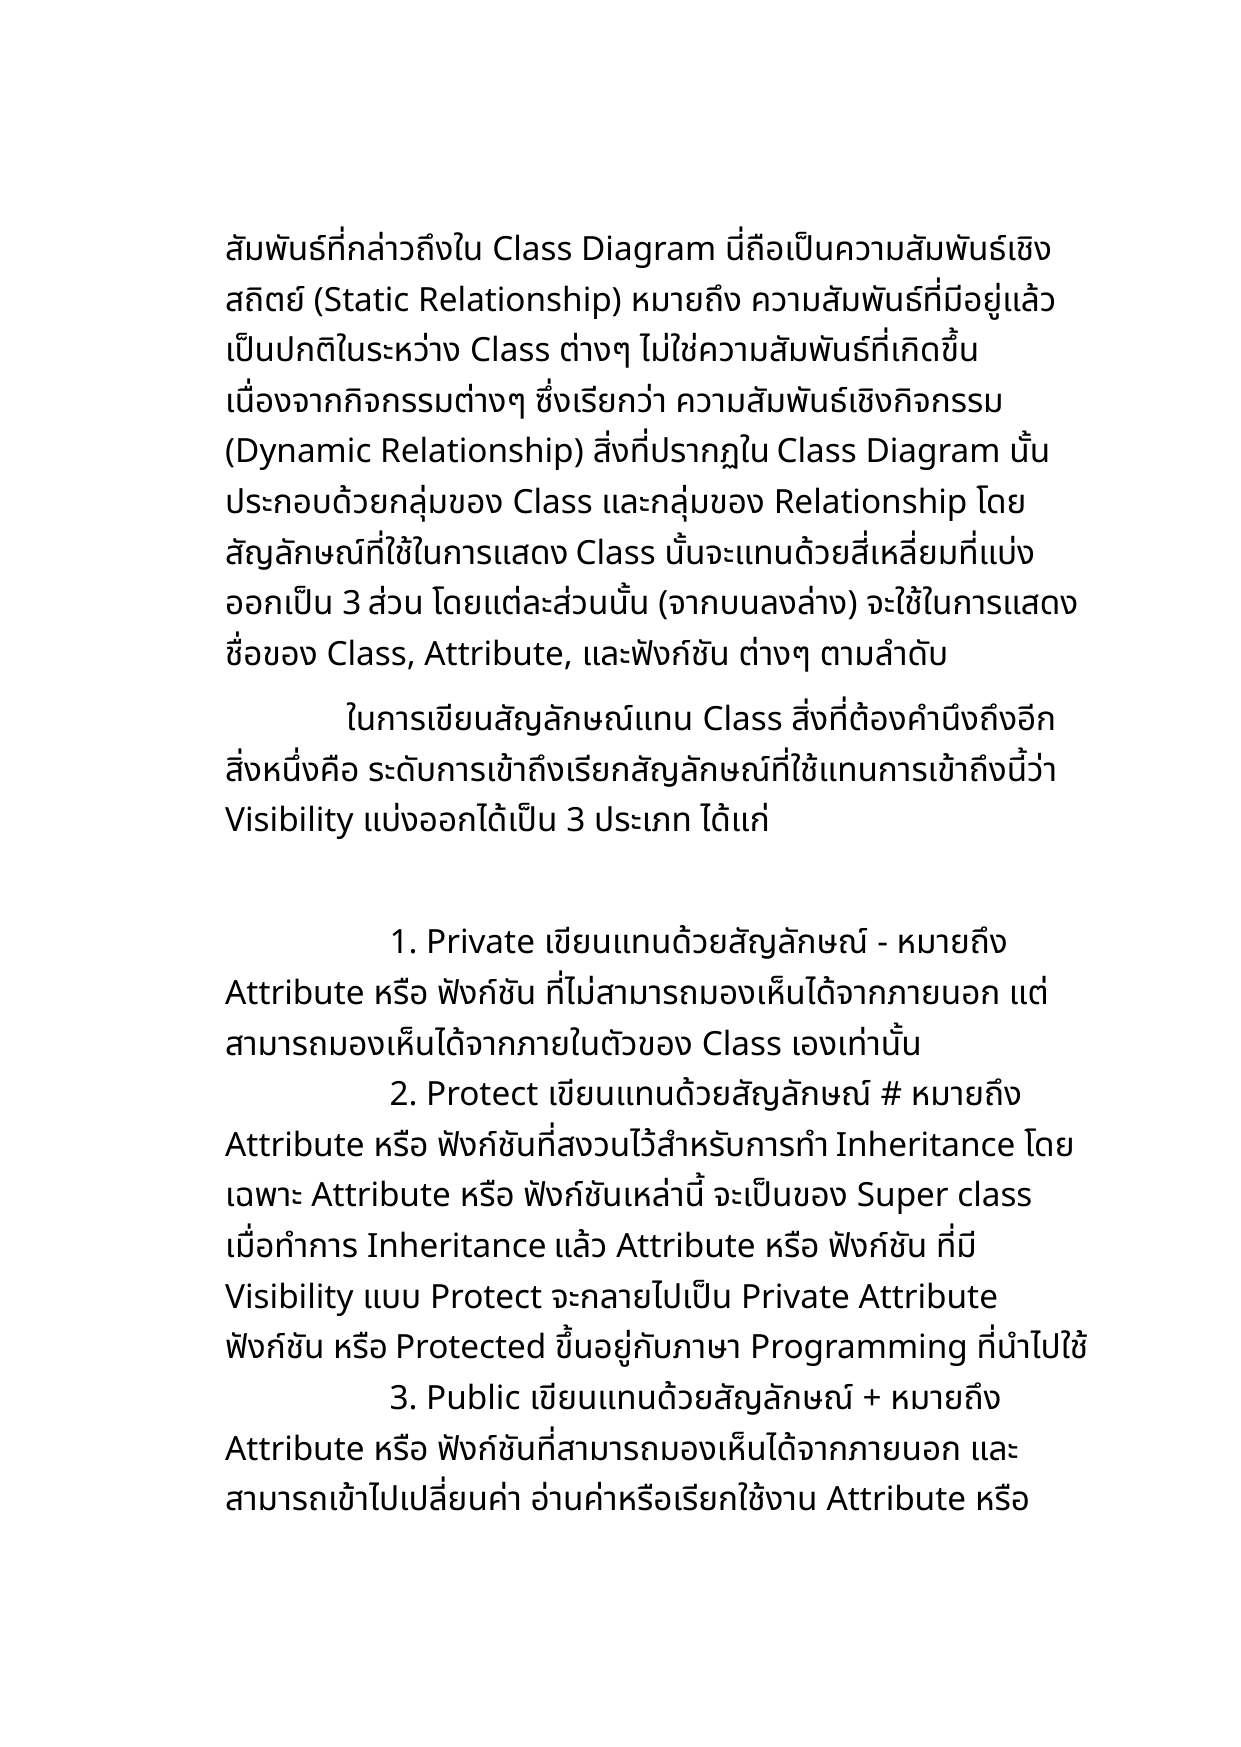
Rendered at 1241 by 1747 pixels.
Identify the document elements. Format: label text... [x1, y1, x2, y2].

text 2. Protect เขียนแทนด้วยสัญลักษณ์ # หมายถึง Attribute หรือ ฟังก์ชันที่สงวนไว้สำหรับการทำInheritance โดยเฉพาะ Attribute หรือ ฟังก์ชันเหล่านี้ จะเป็นของ Super class เมื่อทำการ Inheritanceแล้ว Attribute หรือ ฟังก์ชัน ที่มี Visibility แบบ Protect จะกลายไปเป็น Private Attribute ฟังก์ชัน หรือProtected ขึ้นอยู่กับภาษา Programming ที่นำไปใช้ [225, 1070, 1091, 1374]
text 1. Private เขียนแทนด้วยสัญลักษณ์ - หมายถึง Attribute หรือ ฟังก์ชัน ที่ไม่สามารถมองเห็นได้จากภายนอก แต่สามารถมองเห็นได้จากภายในตัวของ Class เองเท่านั้น [225, 918, 1091, 1070]
text ในการเขียนสัญลักษณ์แทน Class สิ่งที่ต้องคำนึงถึงอีกสิ่งหนึ่งคือ ระดับการเข้าถึงเรียกสัญลักษณ์ที่ใช้แทนการเข้าถึงนี้ว่า Visibility แบ่งออกได้เป็น 3 ประเภท ได้แก่ [225, 695, 1091, 847]
text 3. Public เขียนแทนด้วยสัญลักษณ์ + หมายถึง Attribute หรือ ฟังก์ชันที่สามารถมองเห็นได้จากภายนอก และสามารถเข้าไปเปลี่ยนค่า อ่านค่าหรือเรียกใช้งาน Attribute หรือ [225, 1374, 1091, 1526]
text สัมพันธ์ที่กล่าวถึงใน Class Diagram นี่ถือเป็นความสัมพันธ์เชิงสถิตย์ (Static Relationship) หมายถึง ความสัมพันธ์ที่มีอยู่แล้วเป็นปกติในระหว่าง Class ต่างๆ ไม่ใช่ความสัมพันธ์ที่เกิดขึ้นเนื่องจากกิจกรรมต่างๆ ซึ่งเรียกว่า ความสัมพันธ์เชิงกิจกรรม (Dynamic Relationship) สิ่งที่ปรากฏในClass Diagram นั้นประกอบด้วยกลุ่มของ Class และกลุ่มของ Relationship โดยสัญลักษณ์ที่ใช้ในการแสดงClass นั้นจะแทนด้วยสี่เหลี่ยมที่แบ่งออกเป็น 3ส่วน โดยแต่ละส่วนนั้น (จากบนลงล่าง) จะใช้ในการแสดง ชื่อของ Class, Attribute, และฟังก์ชัน ต่างๆ ตามลำดับ [225, 225, 1091, 680]
